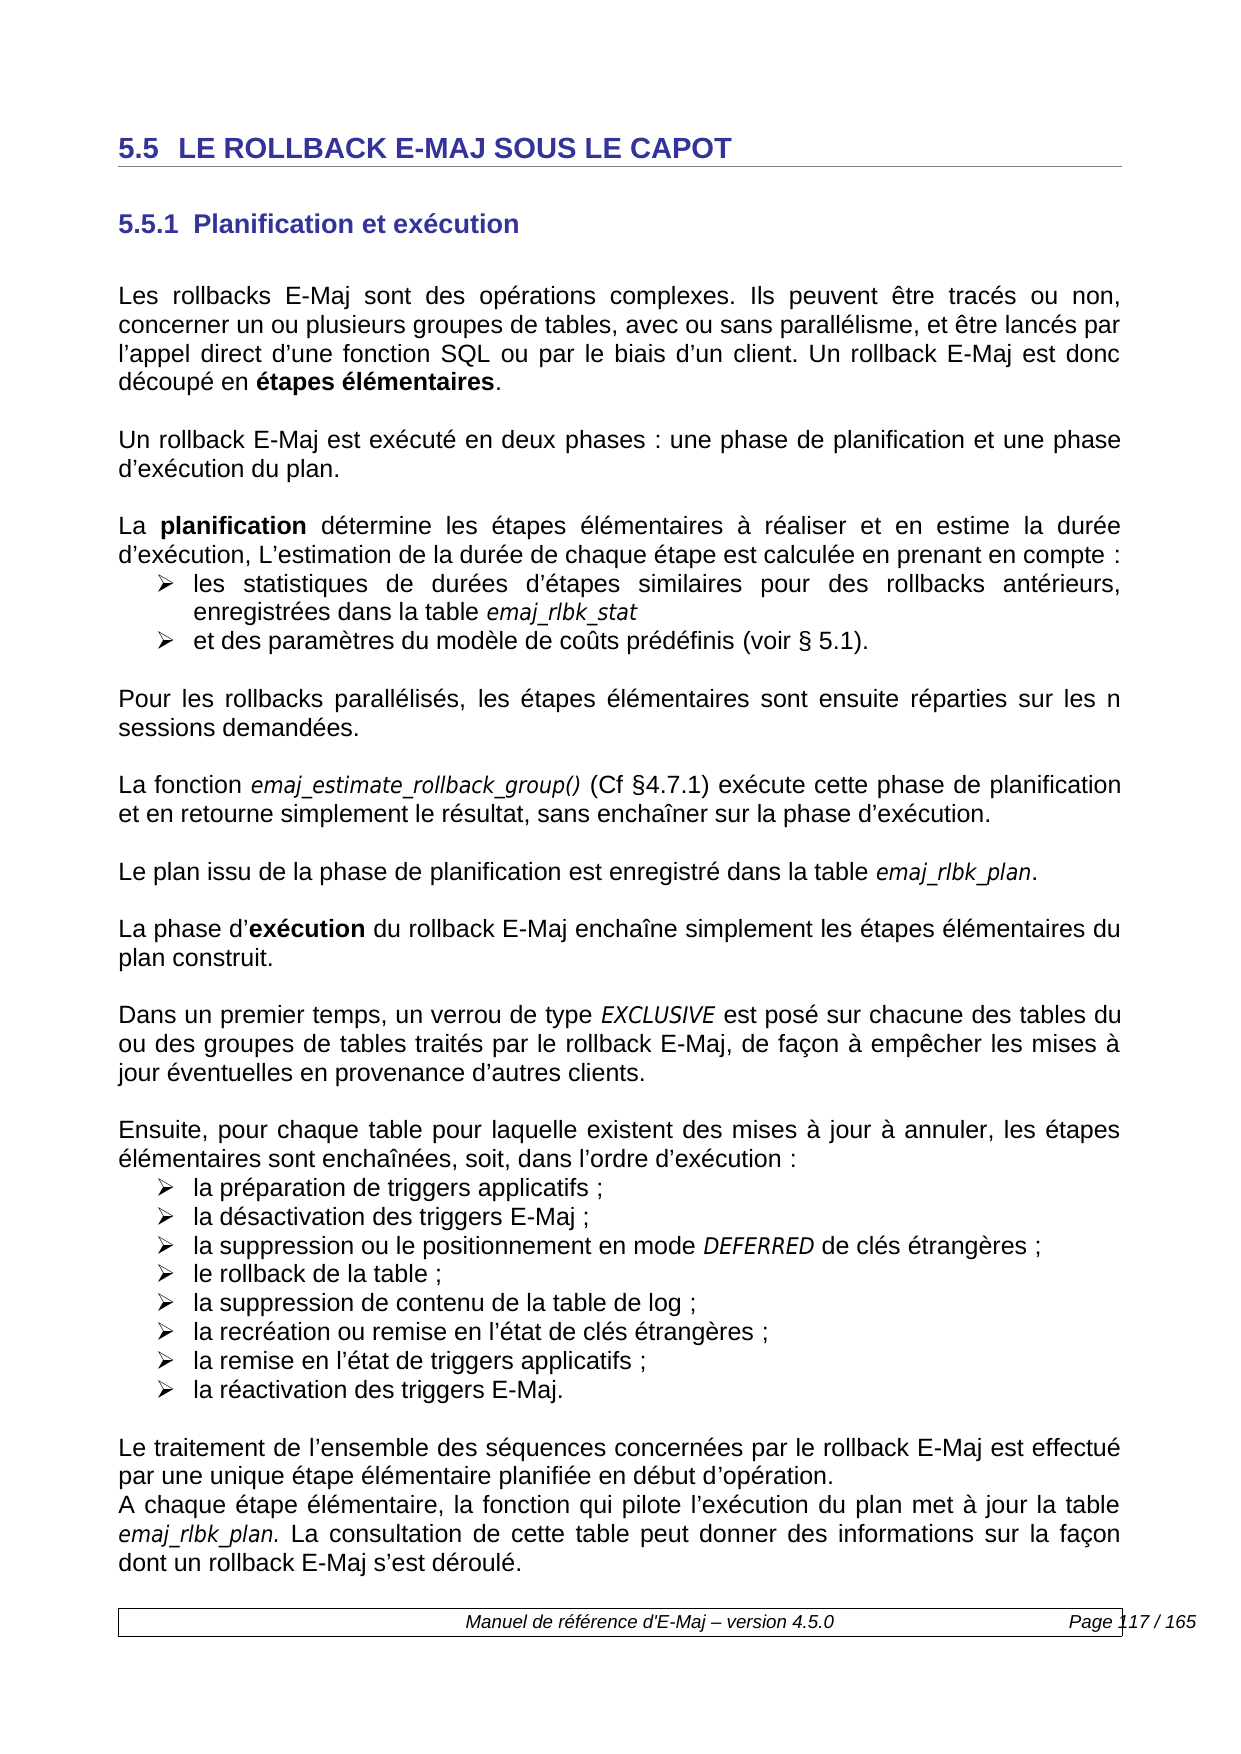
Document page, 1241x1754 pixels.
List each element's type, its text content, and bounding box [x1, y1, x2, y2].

text Les rollbacks E-Maj sont des opérations complexes. Ils peuvent être tracés ou non, concerner un ou plusieurs groupes de tables, avec ou sans parallélisme, et être lancés par l’appel direct d’une fonction SQL ou par le biais d’un client. Un rollback E-Maj est donc découpé en étapes élémentaires. [118, 281, 1122, 396]
text A chaque étape élémentaire, la fonction qui pilote l’exécution du plan met à jour la table emaj_rlbk_plan. La consultation de cette table peut donner des informations sur la façon dont un rollback E-Maj s’est déroulé. [118, 1490, 1122, 1576]
text La fonction emaj_estimate_rollback_group() (Cf §4.7.1) exécute cette phase de planification et en retourne simplement le résultat, sans enchaîner sur la phase d’exécution. [118, 770, 1122, 828]
text Un rollback E-Maj est exécuté en deux phases : une phase de planification et une phase d’exécution du plan. [118, 425, 1122, 482]
text Pour les rollbacks parallélisés, les étapes élémentaires sont ensuite réparties sur les n sessions demandées. [118, 684, 1122, 741]
list la suppression ou le positionnement en mode DEFERRED de clés étrangères ; [156, 1231, 1122, 1259]
list les statistiques de durées d’étapes similaires pour des rollbacks antérieurs, enregistrées dans la table emaj_rlbk_stat [156, 568, 1122, 626]
text Dans un premier temps, un verrou de type EXCLUSIVE est posé sur chacune des tables du ou des groupes de tables traités par le rollback E-Maj, de façon à empêcher les mises à jour éventuelles en provenance d’autres clients. [118, 1000, 1122, 1087]
text La phase d’exécution du rollback E-Maj enchaîne simplement les étapes élémentaires du plan construit. [118, 914, 1122, 972]
list la réactivation des triggers E-Maj. [156, 1375, 1122, 1404]
list le rollback de la table ; [156, 1259, 1122, 1288]
list la suppression de contenu de la table de log ; [156, 1288, 1122, 1317]
text Ensuite, pour chaque table pour laquelle existent des mises à jour à annuler, les étapes élémentaires sont enchaînées, soit, dans l’ordre d’exécution : [118, 1115, 1122, 1173]
list la préparation de triggers applicatifs ; [156, 1173, 1122, 1202]
subtitle Planification et exécution [118, 208, 1122, 240]
list la remise en l’état de triggers applicatifs ; [156, 1346, 1122, 1375]
list et des paramètres du modèle de coûts prédéfinis (voir § 5.1). [156, 626, 1122, 655]
subtitle Le rollback E-Maj sous le capot [118, 131, 1122, 166]
list la désactivation des triggers E-Maj ; [156, 1202, 1122, 1231]
text La planification détermine les étapes élémentaires à réaliser et en estime la durée d’exécution, L’estimation de la durée de chaque étape est calculée en prenant en compte : [118, 511, 1122, 568]
list la recréation ou remise en l’état de clés étrangères ; [156, 1317, 1122, 1346]
text Le plan issu de la phase de planification est enregistré dans la table emaj_rlbk_plan. [118, 856, 1122, 885]
text Le traitement de l’ensemble des séquences concernées par le rollback E-Maj est effectué par une unique étape élémentaire planifiée en début d’opération. [118, 1432, 1122, 1490]
